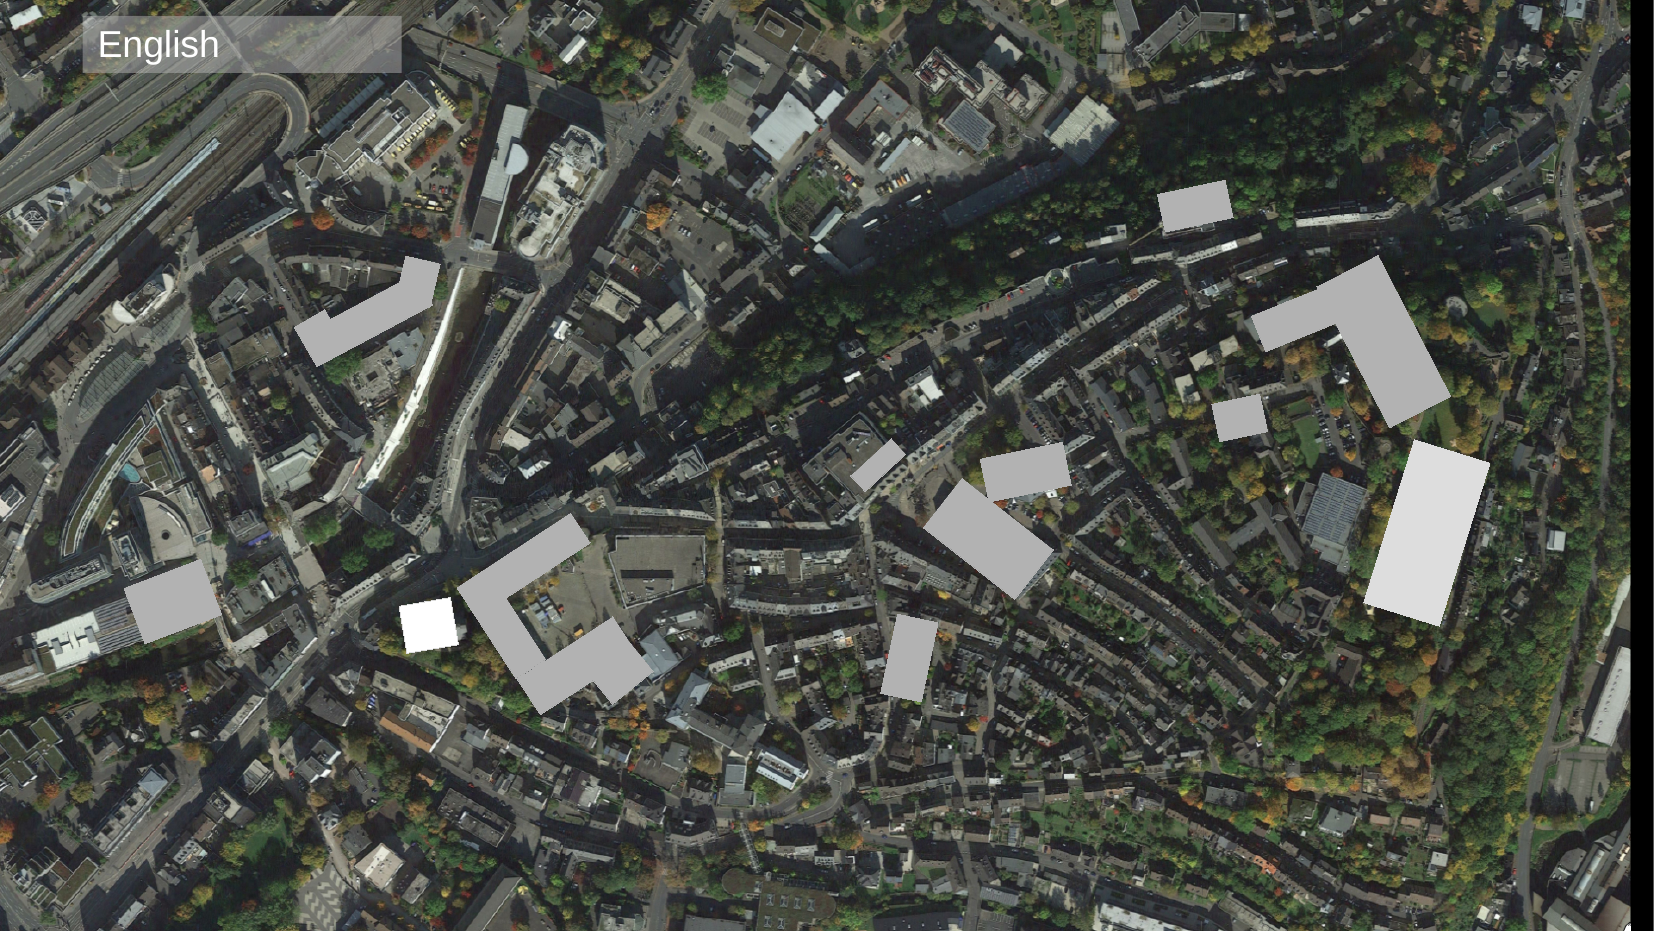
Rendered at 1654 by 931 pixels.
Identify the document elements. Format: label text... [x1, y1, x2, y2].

text_box [1211, 394, 1268, 442]
text_box [1363, 439, 1490, 627]
text_box [1157, 180, 1234, 232]
text_box English [82, 15, 402, 73]
text_box [294, 256, 441, 367]
text_box [1251, 255, 1451, 428]
text_box [124, 559, 222, 644]
text_box [923, 442, 1072, 600]
text_box [399, 597, 459, 654]
text_box [850, 438, 906, 492]
text_box [457, 513, 654, 715]
picture [0, 0, 1654, 931]
text_box [880, 614, 938, 702]
